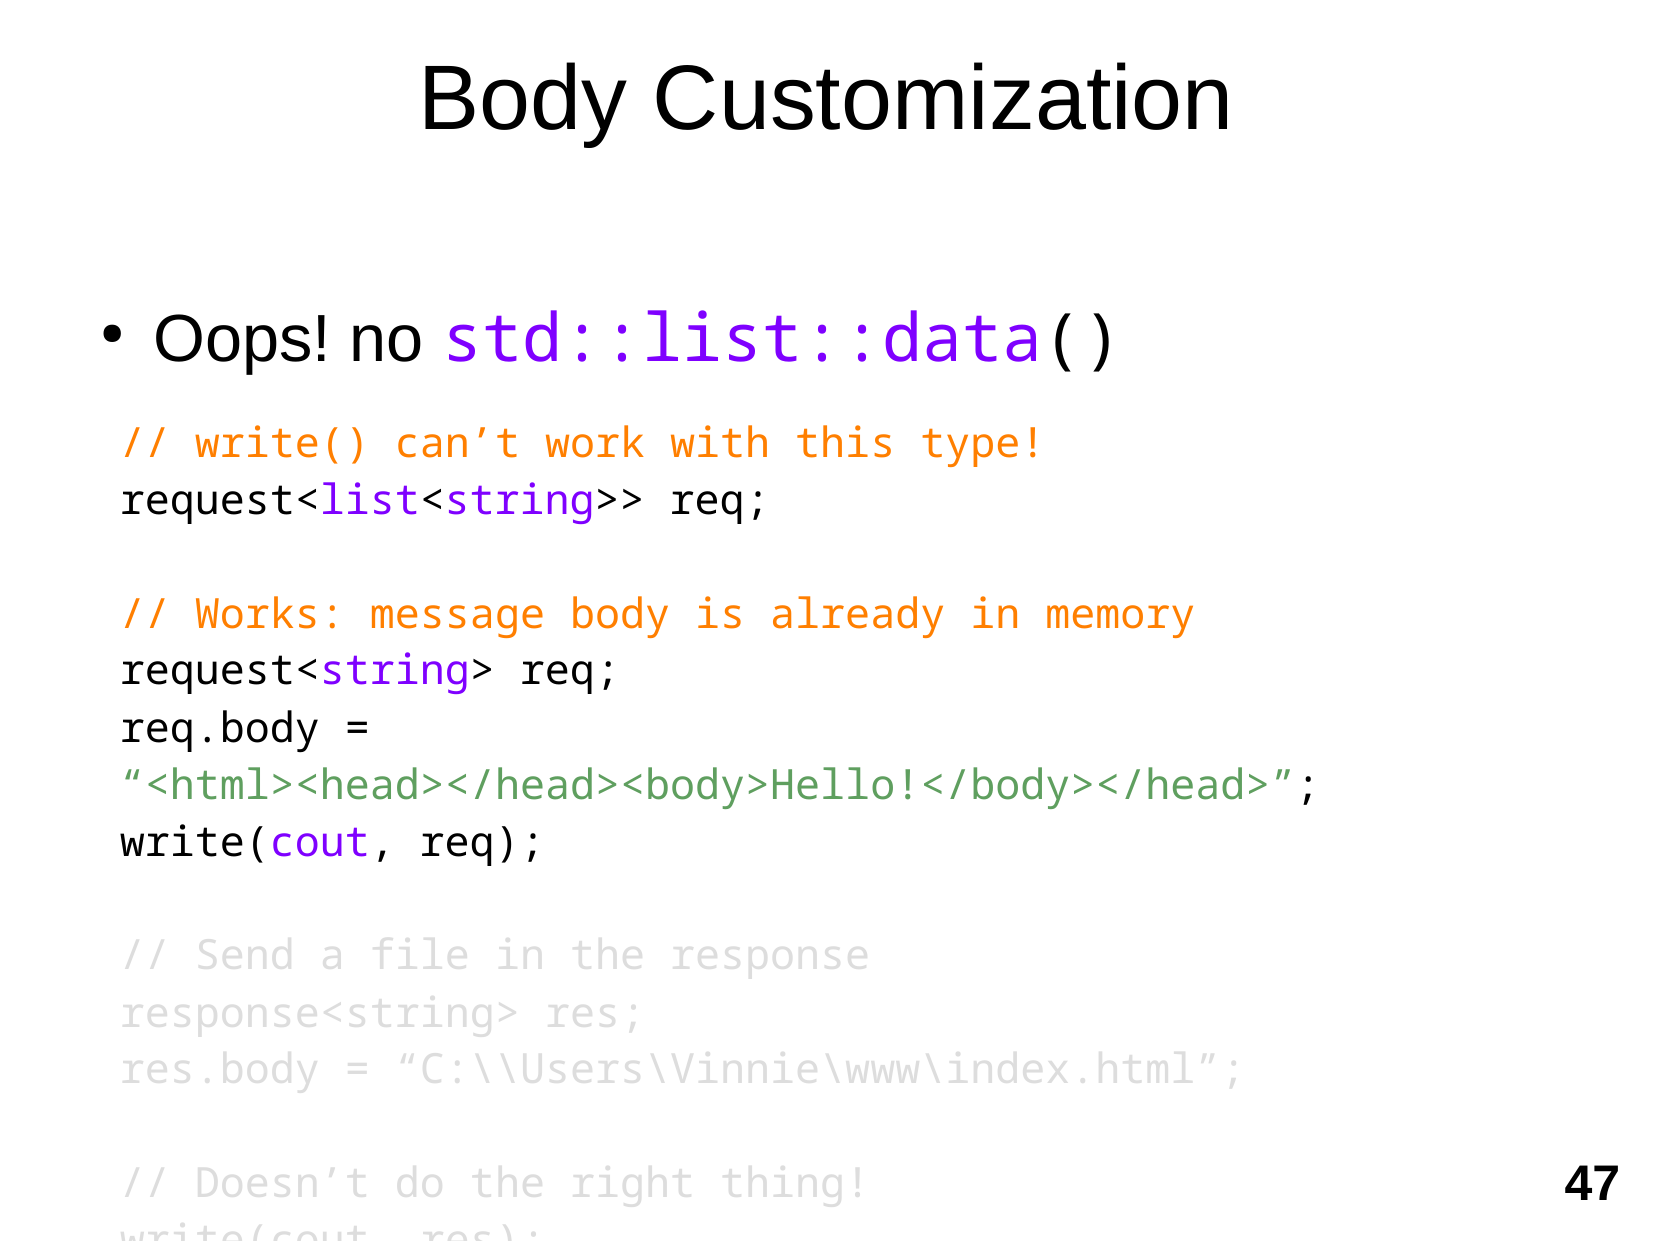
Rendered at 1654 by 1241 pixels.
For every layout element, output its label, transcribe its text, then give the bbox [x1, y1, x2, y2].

list Oops! no std::list::data() [82, 290, 1571, 391]
title Body Customization [82, 15, 1571, 181]
text_box // write() can’t work with this type! request<list<string>> req; // Works: message body is already in memory request<string> req; req.body = “<html><head></head><body>Hello!</body></head>”; write(cout, req); // Send a file in the response response<string> res; res.body = “C:\\Users\Vinnie\www\index.html”; // Doesn’t do the right thing! write(cout, res); [104, 405, 1575, 1107]
